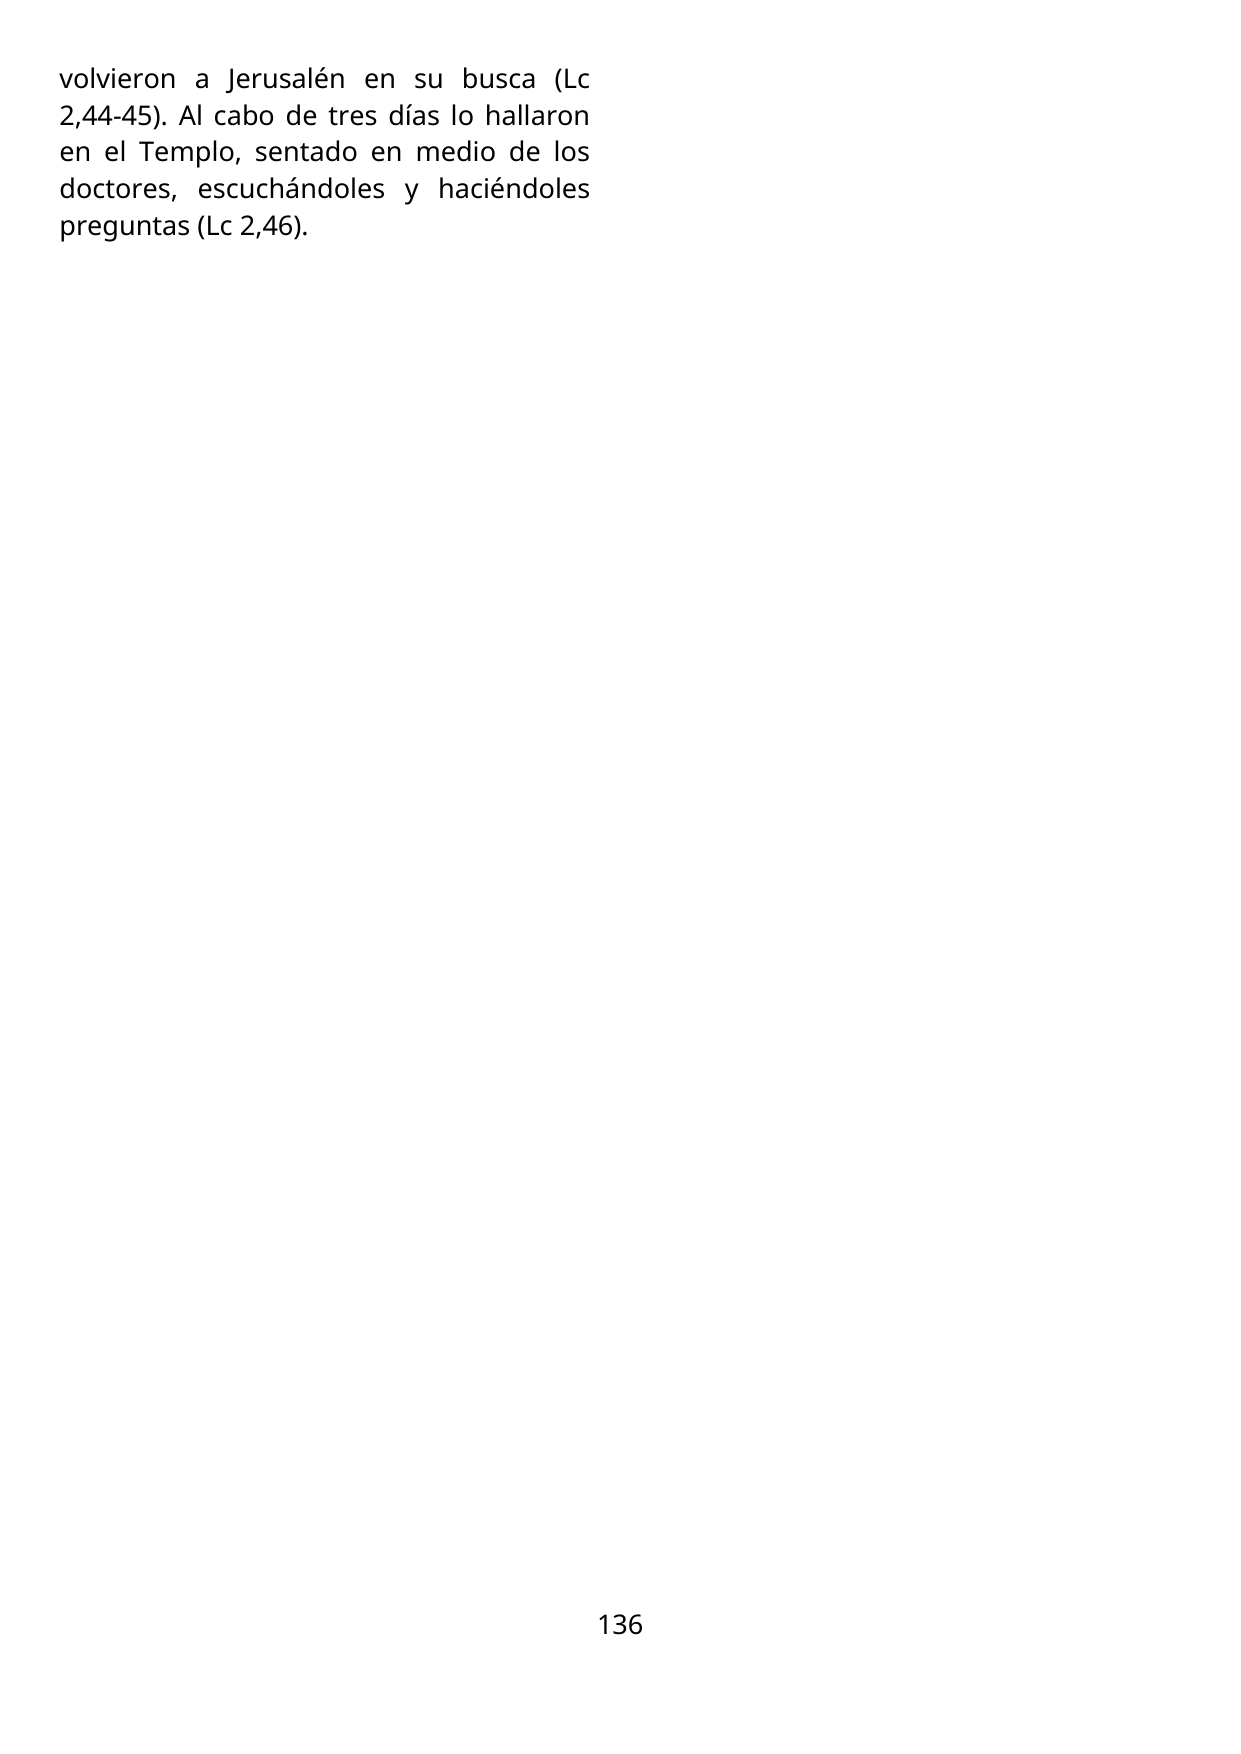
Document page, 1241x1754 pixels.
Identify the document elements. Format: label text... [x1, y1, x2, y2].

subtitle volvieron a Jerusalén en su busca (Lc 2,44-45). Al cabo de tres días lo hallaron en el Templo, sentado en medio de los doctores, escuchándoles y haciéndoles preguntas (Lc 2,46). [59, 59, 591, 243]
